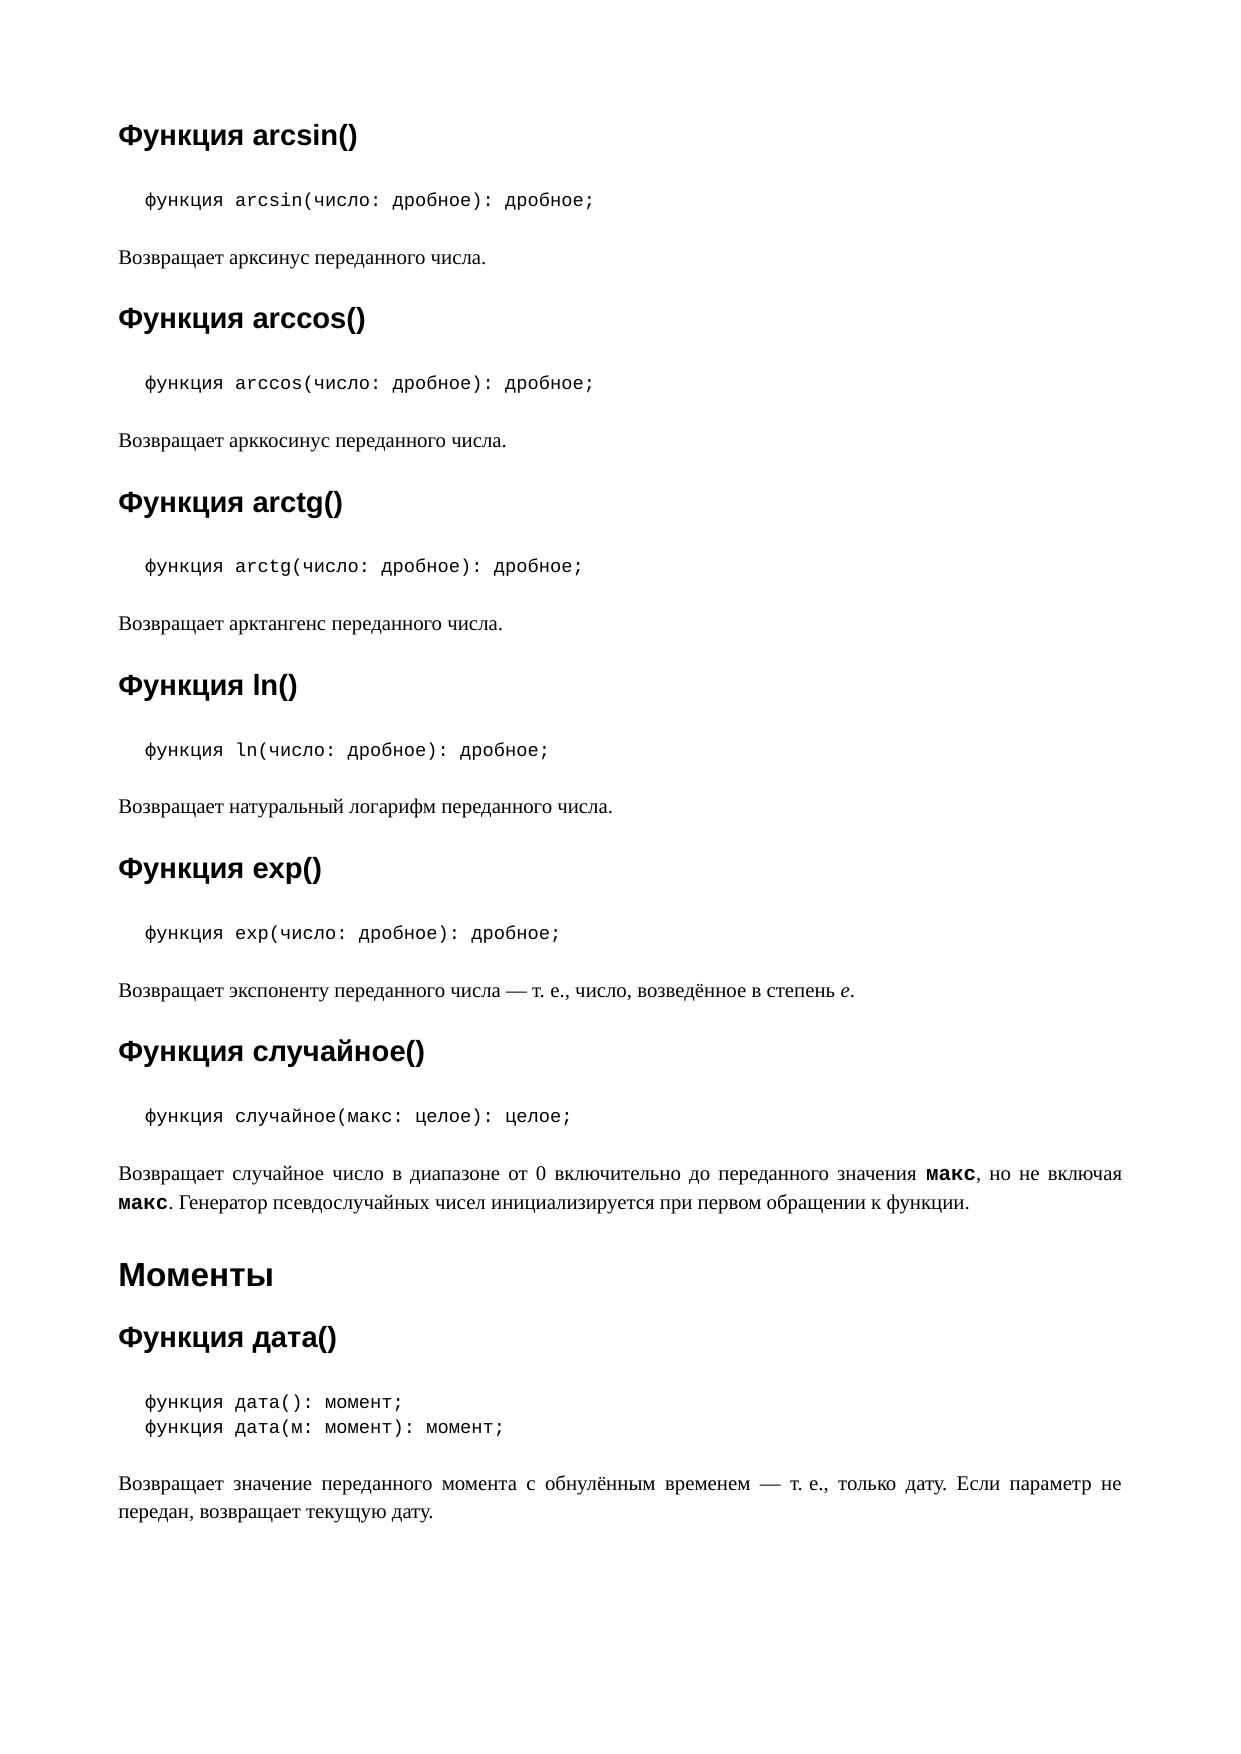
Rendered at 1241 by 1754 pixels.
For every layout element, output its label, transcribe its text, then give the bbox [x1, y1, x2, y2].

text функция дата(): момент; функция дата(м: момент): момент; [136, 1384, 1104, 1448]
text функция случайное(макс: целое): целое; [136, 1098, 1104, 1137]
text функция exp(число: дробное): дробное; [136, 915, 1104, 954]
text Возвращает натуральный логарифм переданного числа. [118, 794, 1122, 818]
text Возвращает экспоненту переданного числа — т. е., число, возведённое в степень e. [118, 977, 1122, 1002]
subtitle Функция arctg() [118, 484, 1122, 518]
subtitle Функция ln() [118, 668, 1122, 701]
subtitle Функция arcsin() [118, 118, 1122, 152]
text функция arctg(число: дробное): дробное; [136, 548, 1104, 587]
subtitle Моменты [118, 1255, 1122, 1293]
text Возвращает арктангенс переданного числа. [118, 611, 1122, 635]
text Возвращает арксинус переданного числа. [118, 244, 1122, 269]
subtitle Функция случайное() [118, 1034, 1122, 1068]
subtitle Функция arccos() [118, 301, 1122, 335]
text Возвращает значение переданного момента с обнулённым временем — т. е., только дату. Если параметр не передан, возвращает текущую дату. [118, 1471, 1122, 1523]
subtitle Функция exp() [118, 851, 1122, 884]
text функция ln(число: дробное): дробное; [136, 732, 1104, 771]
text Возвращает арккосинус переданного числа. [118, 428, 1122, 452]
text функция arccos(число: дробное): дробное; [136, 365, 1104, 404]
subtitle Функция дата() [118, 1321, 1122, 1354]
text Возвращает случайное число в диапазоне от 0 включительно до переданного значения макс, но не включая макс. Генератор псевдослучайных чисел инициализируется при первом обращении к функции. [118, 1161, 1122, 1216]
text функция arcsin(число: дробное): дробное; [136, 182, 1104, 221]
